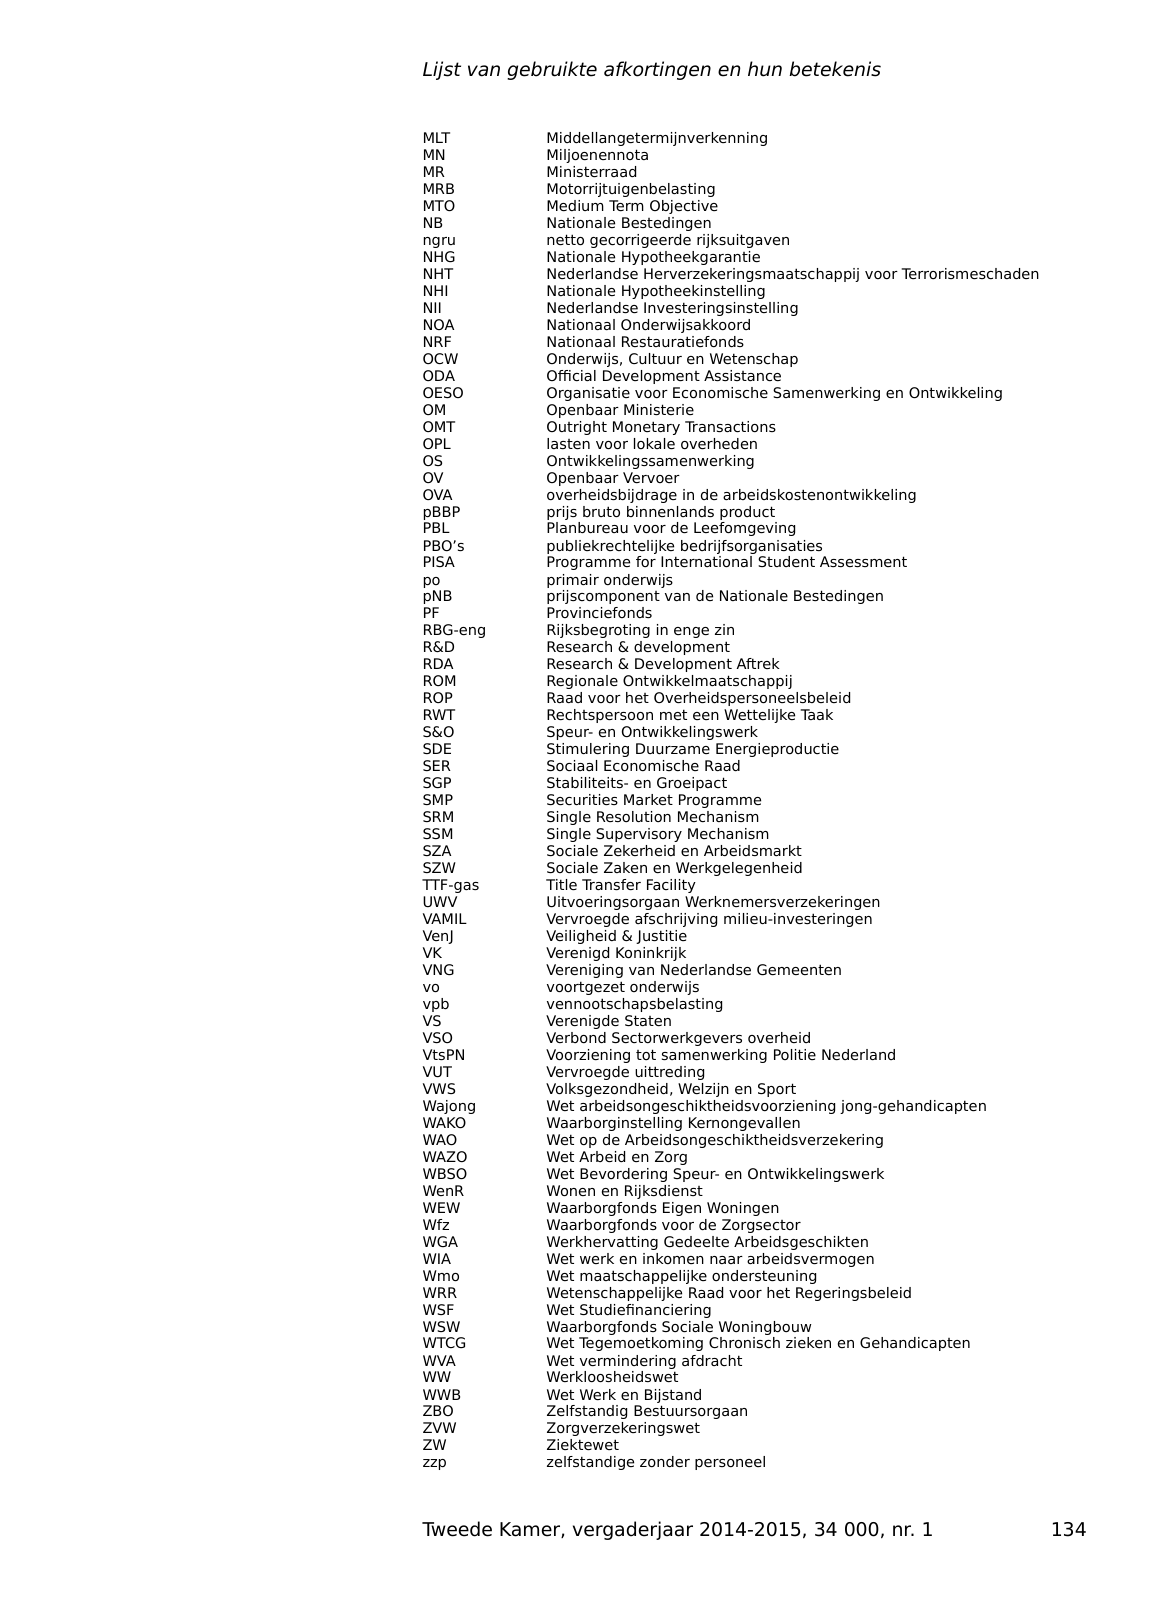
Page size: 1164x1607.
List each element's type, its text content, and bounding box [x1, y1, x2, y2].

table_cell vpb [422, 996, 540, 1013]
table_cell WTCG [422, 1335, 540, 1352]
table_cell WRR [422, 1285, 540, 1301]
table_cell pNB [422, 588, 540, 605]
table_cell VS [422, 1013, 540, 1030]
table_cell WGA [422, 1234, 540, 1251]
table_cell Ontwikkelingssamenwerking [540, 453, 1087, 469]
table_cell Medium Term Objective [540, 198, 1087, 215]
table_cell lasten voor lokale overheden [540, 436, 1087, 452]
table_cell OPL [422, 436, 540, 452]
table_cell OESO [422, 385, 540, 402]
table_cell pBBP [422, 504, 540, 520]
table_cell TTF-gas [422, 877, 540, 894]
table_cell VenJ [422, 928, 540, 945]
table_cell NHT [422, 266, 540, 283]
table_cell VAMIL [422, 911, 540, 928]
table_cell MTO [422, 198, 540, 215]
table_cell overheidsbijdrage in de arbeidskostenontwikkeling [540, 486, 1087, 503]
table_cell Onderwijs, Cultuur en Wetenschap [540, 351, 1087, 368]
table_cell SZW [422, 860, 540, 877]
table_cell NHG [422, 249, 540, 266]
table_cell Waarborgfonds Sociale Woningbouw [540, 1319, 1087, 1335]
table_cell R&D [422, 639, 540, 656]
table_cell Zorgverzekeringswet [540, 1420, 1087, 1437]
table_cell Stimulering Duurzame Energieproductie [540, 741, 1087, 758]
table_cell RWT [422, 707, 540, 724]
table_cell Nationale Bestedingen [540, 215, 1087, 232]
table_cell Vervroegde uittreding [540, 1064, 1087, 1081]
table_cell Raad voor het Overheidspersoneelsbeleid [540, 690, 1087, 707]
table_cell Rechtspersoon met een Wettelijke Taak [540, 707, 1087, 724]
table_cell NB [422, 215, 540, 232]
table_cell Organisatie voor Economische Samenwerking en Ontwikkeling [540, 385, 1087, 402]
table_cell WAKO [422, 1115, 540, 1132]
table_cell PBO’s [422, 538, 540, 554]
table_cell Waarborgfonds voor de Zorgsector [540, 1217, 1087, 1233]
table_cell Voorziening tot samenwerking Politie Nederland [540, 1047, 1087, 1064]
table_cell SER [422, 758, 540, 775]
table_cell Nationaal Restauratiefonds [540, 334, 1087, 351]
table_cell Ministerraad [540, 164, 1087, 181]
table_cell WBSO [422, 1166, 540, 1183]
table_cell WAZO [422, 1149, 540, 1166]
table_cell Motorrijtuigenbelasting [540, 181, 1087, 198]
table_cell Wonen en Rijksdienst [540, 1183, 1087, 1199]
table_cell PF [422, 605, 540, 622]
table_cell ZVW [422, 1420, 540, 1437]
table_cell MR [422, 164, 540, 181]
table_cell Wet Arbeid en Zorg [540, 1149, 1087, 1166]
table_cell Planbureau voor de Leefomgeving [540, 520, 1087, 537]
table_cell NRF [422, 334, 540, 351]
table_cell Volksgezondheid, Welzijn en Sport [540, 1081, 1087, 1098]
table_cell Zelfstandig Bestuursorgaan [540, 1403, 1087, 1420]
table_cell Miljoenennota [540, 147, 1087, 164]
table_cell Outright Monetary Transactions [540, 419, 1087, 436]
table_cell Openbaar Ministerie [540, 402, 1087, 418]
table_cell Wmo [422, 1268, 540, 1284]
table_cell Stabiliteits- en Groeipact [540, 775, 1087, 792]
table_cell MLT [422, 130, 540, 147]
table_cell NOA [422, 317, 540, 334]
table_cell VSO [422, 1030, 540, 1047]
table_cell NHI [422, 283, 540, 300]
table_cell Ziektewet [540, 1437, 1087, 1454]
table_cell Waarborginstelling Kernongevallen [540, 1115, 1087, 1132]
table_cell vennootschapsbelasting [540, 996, 1087, 1013]
table_cell prijscomponent van de Nationale Bestedingen [540, 588, 1087, 605]
table_cell Uitvoeringsorgaan Werknemersverzekeringen [540, 894, 1087, 911]
table_cell VWS [422, 1081, 540, 1098]
table_cell Programme for International Student Assessment [540, 554, 1087, 571]
table_cell Vervroegde afschrijving milieu-investeringen [540, 911, 1087, 928]
table_cell Verbond Sectorwerkgevers overheid [540, 1030, 1087, 1047]
table_cell RDA [422, 656, 540, 673]
table_cell WenR [422, 1183, 540, 1199]
table_cell SRM [422, 809, 540, 826]
table_cell Nederlandse Investeringsinstelling [540, 300, 1087, 317]
table_cell ROM [422, 673, 540, 690]
table_cell Wajong [422, 1098, 540, 1115]
table_cell WVA [422, 1353, 540, 1369]
table_cell ZW [422, 1437, 540, 1454]
table_cell Werkloosheidswet [540, 1369, 1087, 1386]
table_cell ODA [422, 368, 540, 384]
table_cell VUT [422, 1064, 540, 1081]
table_cell Wet werk en inkomen naar arbeidsvermogen [540, 1251, 1087, 1267]
table_cell MRB [422, 181, 540, 198]
table_cell SSM [422, 826, 540, 843]
table_cell Research & development [540, 639, 1087, 656]
table_cell OMT [422, 419, 540, 436]
table_cell ZBO [422, 1403, 540, 1420]
table_cell Wet vermindering afdracht [540, 1353, 1087, 1369]
table_cell WW [422, 1369, 540, 1386]
table_cell Title Transfer Facility [540, 877, 1087, 894]
table_cell SGP [422, 775, 540, 792]
table_cell zelfstandige zonder personeel [540, 1454, 1087, 1471]
table_cell PISA [422, 554, 540, 571]
table_cell Nationale Hypotheekinstelling [540, 283, 1087, 300]
table_cell WAO [422, 1132, 540, 1149]
table_cell Waarborgfonds Eigen Woningen [540, 1200, 1087, 1217]
table_cell Sociale Zekerheid en Arbeidsmarkt [540, 843, 1087, 860]
table_cell publiekrechtelijke bedrijfsorganisaties [540, 538, 1087, 554]
table_cell primair onderwijs [540, 571, 1087, 588]
table_cell UWV [422, 894, 540, 911]
table_cell Nationaal Onderwijsakkoord [540, 317, 1087, 334]
table_cell prijs bruto binnenlands product [540, 504, 1087, 520]
table_cell Werkhervatting Gedeelte Arbeidsgeschikten [540, 1234, 1087, 1251]
table_cell voortgezet onderwijs [540, 979, 1087, 996]
table_cell ROP [422, 690, 540, 707]
table_cell Wet Werk en Bijstand [540, 1386, 1087, 1403]
table_cell S&O [422, 724, 540, 741]
table_cell Sociale Zaken en Werkgelegenheid [540, 860, 1087, 877]
table_cell SDE [422, 741, 540, 758]
table_cell Securities Market Programme [540, 792, 1087, 809]
table_cell RBG-eng [422, 622, 540, 639]
table_cell SMP [422, 792, 540, 809]
table_cell NII [422, 300, 540, 317]
table_cell Wet Tegemoetkoming Chronisch zieken en Gehandicapten [540, 1335, 1087, 1352]
table_cell po [422, 571, 540, 588]
table_cell WSF [422, 1301, 540, 1318]
table_cell Nederlandse Herverzekeringsmaatschappij voor Terrorismeschaden [540, 266, 1087, 283]
table_cell Rijksbegroting in enge zin [540, 622, 1087, 639]
table_cell VK [422, 945, 540, 962]
table_cell Regionale Ontwikkelmaatschappij [540, 673, 1087, 690]
table_cell Research & Development Aftrek [540, 656, 1087, 673]
table_cell Middellangetermijnverkenning [540, 130, 1087, 147]
table_cell WIA [422, 1251, 540, 1267]
table_cell Wet op de Arbeidsongeschiktheidsverzekering [540, 1132, 1087, 1149]
table_cell Vereniging van Nederlandse Gemeenten [540, 962, 1087, 979]
table_cell Verenigd Koninkrijk [540, 945, 1087, 962]
table_cell Provinciefonds [540, 605, 1087, 622]
table_cell Veiligheid & Justitie [540, 928, 1087, 945]
table_cell Wet maatschappelijke ondersteuning [540, 1268, 1087, 1284]
table_cell netto gecorrigeerde rijksuitgaven [540, 232, 1087, 249]
table_cell OM [422, 402, 540, 418]
table_cell Single Supervisory Mechanism [540, 826, 1087, 843]
table_cell Wet Studiefinanciering [540, 1301, 1087, 1318]
table_cell Single Resolution Mechanism [540, 809, 1087, 826]
table_cell Openbaar Vervoer [540, 470, 1087, 486]
table_cell OVA [422, 486, 540, 503]
table_cell PBL [422, 520, 540, 537]
table_cell WSW [422, 1319, 540, 1335]
table_cell Wet arbeidsongeschiktheidsvoorziening jong-gehandicapten [540, 1098, 1087, 1115]
table_cell MN [422, 147, 540, 164]
table_cell WWB [422, 1386, 540, 1403]
table_cell VtsPN [422, 1047, 540, 1064]
table_cell Wfz [422, 1217, 540, 1233]
table_cell SZA [422, 843, 540, 860]
table_cell Wetenschappelijke Raad voor het Regeringsbeleid [540, 1285, 1087, 1301]
table_cell Wet Bevordering Speur- en Ontwikkelingswerk [540, 1166, 1087, 1183]
table_cell vo [422, 979, 540, 996]
table_cell zzp [422, 1454, 540, 1471]
table_cell Sociaal Economische Raad [540, 758, 1087, 775]
table_cell VNG [422, 962, 540, 979]
table_cell WEW [422, 1200, 540, 1217]
table_cell OCW [422, 351, 540, 368]
table_cell Verenigde Staten [540, 1013, 1087, 1030]
table_cell ngru [422, 232, 540, 249]
table_cell OV [422, 470, 540, 486]
table_cell Official Development Assistance [540, 368, 1087, 384]
table_cell OS [422, 453, 540, 469]
table_cell Speur- en Ontwikkelingswerk [540, 724, 1087, 741]
table_cell Nationale Hypotheekgarantie [540, 249, 1087, 266]
